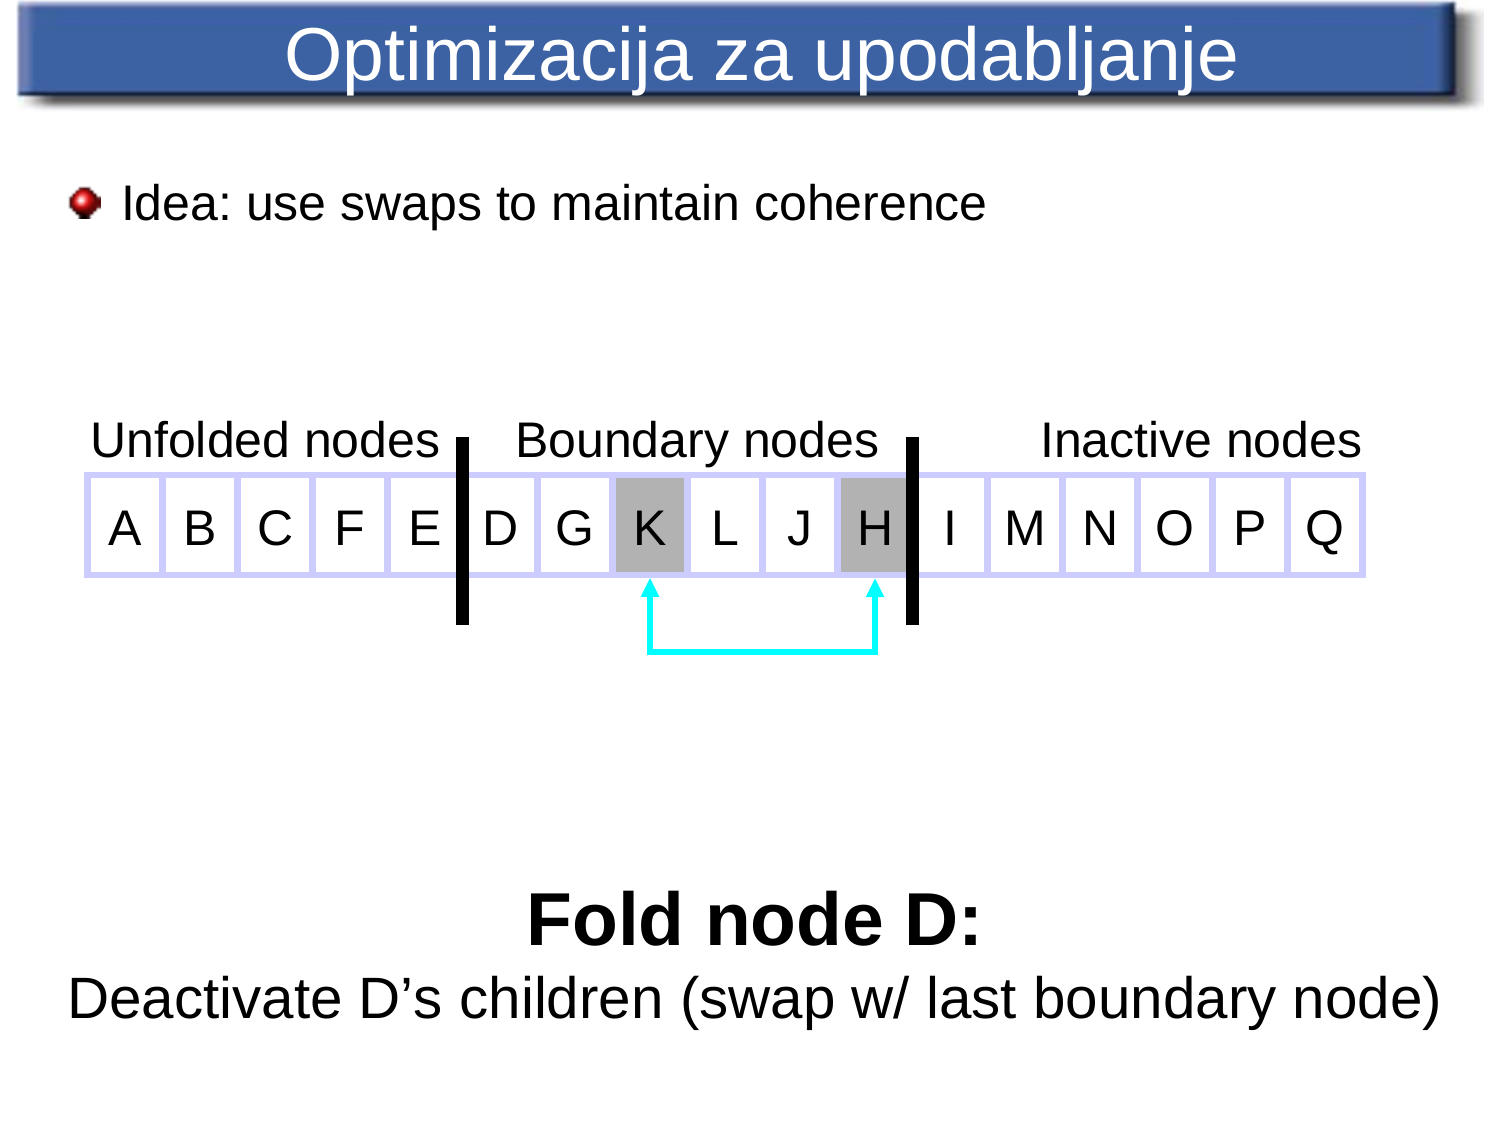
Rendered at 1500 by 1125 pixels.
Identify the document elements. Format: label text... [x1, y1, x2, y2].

text_box Boundary nodes [500, 399, 895, 474]
text_box G [537, 474, 612, 576]
text_box F [312, 474, 387, 576]
text_box L [687, 474, 762, 576]
text_box M [987, 474, 1062, 576]
text_box Inactive nodes [1025, 399, 1378, 476]
picture [16, 0, 1484, 113]
text_box P [1212, 474, 1287, 576]
text_box Unfolded nodes [75, 399, 456, 476]
text_box K [612, 474, 687, 576]
text_box Q [1287, 474, 1363, 576]
text_box H [837, 474, 906, 576]
text_box I [919, 474, 987, 576]
list Idea: use swaps to maintain coherence [50, 162, 1463, 1088]
text_box A [87, 474, 162, 576]
text_box N [1062, 474, 1137, 576]
text_box Fold node D: Deactivate D’s children (swap w/ last boundary node) [52, 862, 1459, 1038]
text_box B [162, 474, 237, 576]
text_box C [237, 474, 312, 576]
text_box E [387, 474, 456, 576]
text_box O [1137, 474, 1212, 576]
text_box J [762, 474, 837, 576]
title Optimizacija za upodabljanje [24, 0, 1500, 103]
text_box D [469, 474, 537, 576]
